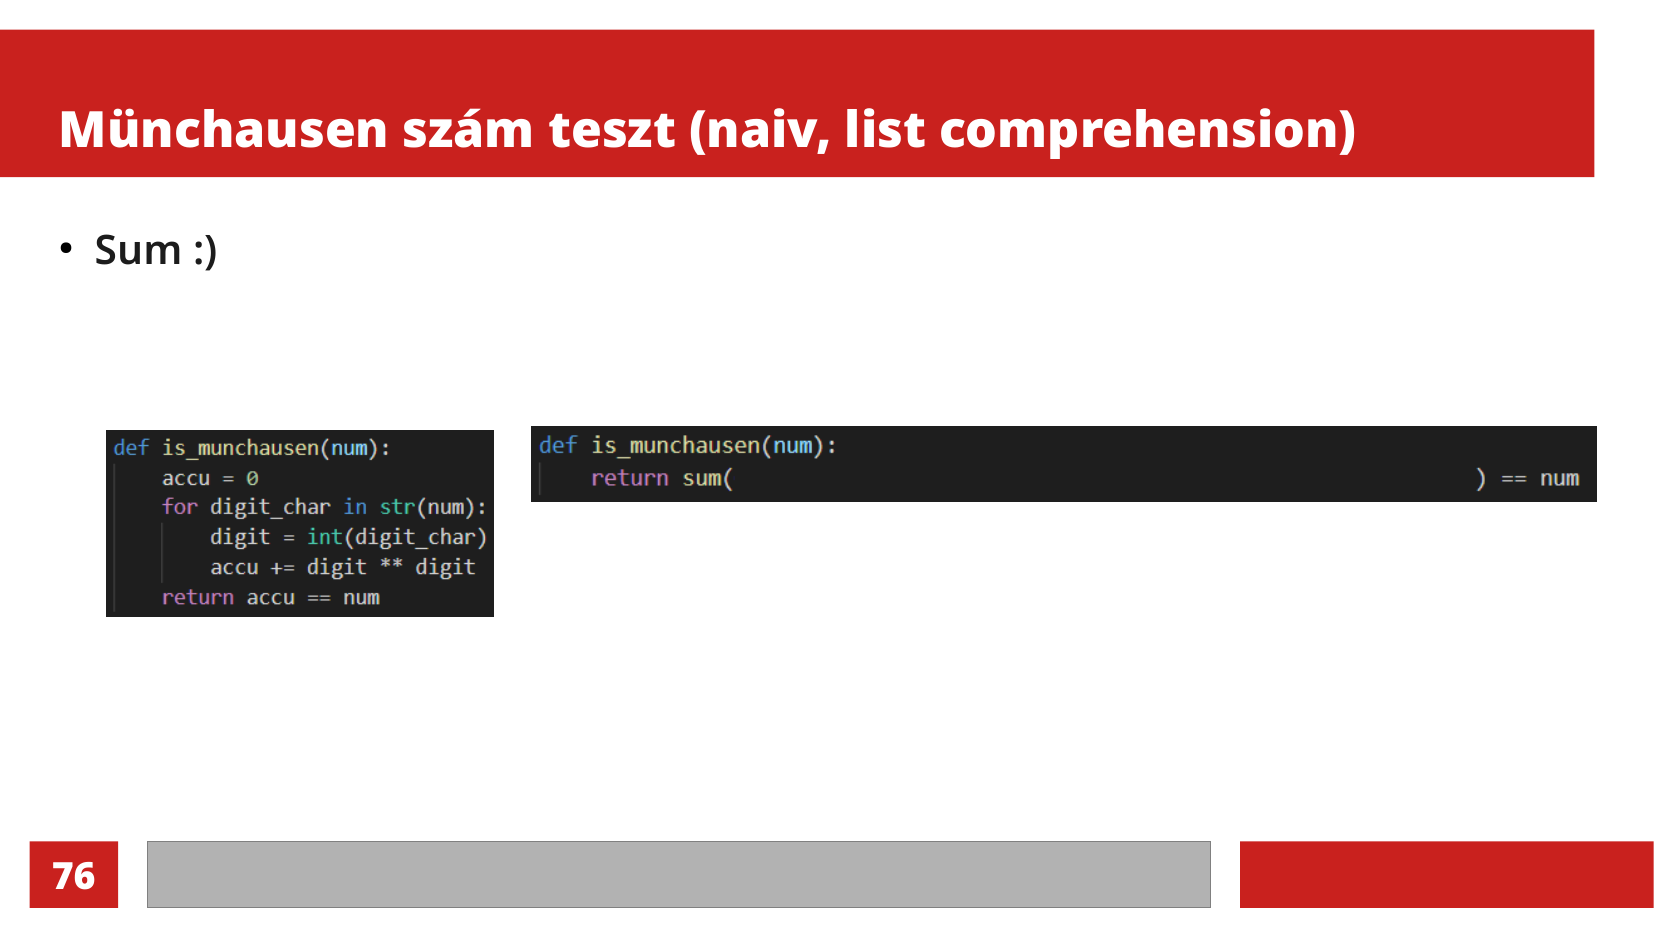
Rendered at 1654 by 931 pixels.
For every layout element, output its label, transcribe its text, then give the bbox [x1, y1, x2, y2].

picture [531, 426, 1597, 502]
title Münchausen szám teszt (naiv, list comprehension) [59, 44, 1595, 163]
list Sum :) [59, 221, 1565, 443]
picture [106, 430, 494, 617]
